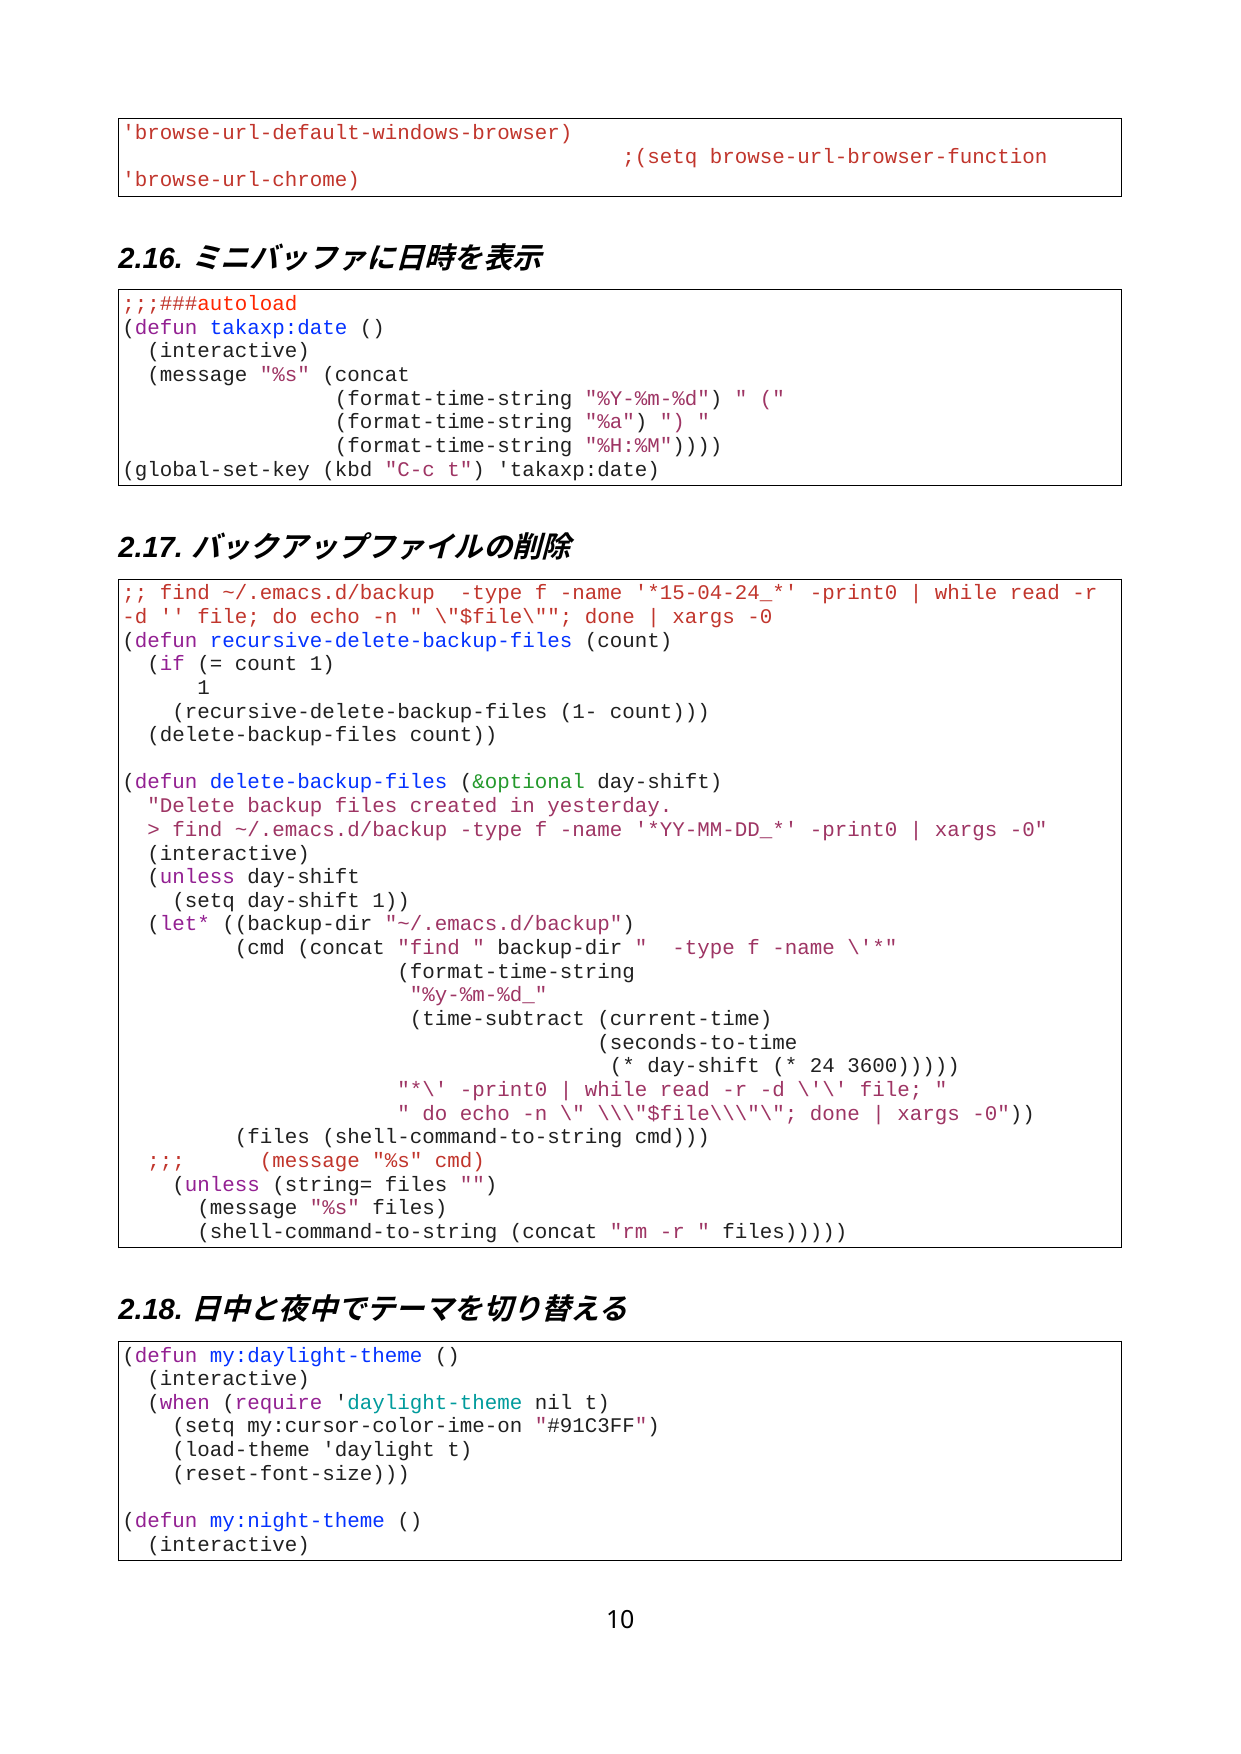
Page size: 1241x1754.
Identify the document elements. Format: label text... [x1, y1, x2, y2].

text "Delete backup files created in yesterday. [119, 791, 1121, 815]
text (files (shell-command-to-string cmd))) [119, 1122, 1121, 1146]
text (when (require 'daylight-theme nil t) [119, 1388, 1121, 1412]
text 'browse-url-default-windows-browser) [119, 119, 1121, 142]
text (message "%s" (concat [119, 360, 1121, 384]
subtitle 日中と夜中でテーマを切り替える [118, 1286, 1122, 1328]
text (format-time-string "%a") ") " [119, 407, 1121, 431]
text (shell-command-to-string (concat "rm -r " files))))) [119, 1217, 1121, 1247]
text (let* ((backup-dir "~/.emacs.d/backup") [119, 909, 1121, 933]
text (defun recursive-delete-backup-files (count) [119, 626, 1121, 649]
text (cmd (concat "find " backup-dir " -type f -name \'*" [119, 933, 1121, 957]
text > find ~/.emacs.d/backup -type f -name '*YY-MM-DD_*' -print0 | xargs -0" [119, 815, 1121, 838]
text (* day-shift (* 24 3600))))) [119, 1051, 1121, 1075]
subtitle バックアップファイルの削除 [118, 524, 1122, 566]
text (if (= count 1) [119, 649, 1121, 673]
text (recursive-delete-backup-files (1- count))) [119, 697, 1121, 720]
text (setq day-shift 1)) [119, 886, 1121, 909]
text (unless day-shift [119, 862, 1121, 886]
text (seconds-to-time [119, 1028, 1121, 1051]
text 1 [119, 673, 1121, 697]
text (format-time-string [119, 957, 1121, 980]
text (unless (string= files "") [119, 1169, 1121, 1193]
text ;;; (message "%s" cmd) [119, 1146, 1121, 1169]
text ;;;###autoload [119, 290, 1121, 313]
text " do echo -n \" \\\"$file\\\"\"; done | xargs -0")) [119, 1099, 1121, 1122]
text (setq my:cursor-color-ime-on "#91C3FF") [119, 1412, 1121, 1435]
text (time-subtract (current-time) [119, 1004, 1121, 1028]
text (interactive) [119, 1364, 1121, 1388]
text (interactive) [119, 336, 1121, 360]
subtitle ミニバッファに日時を表示 [118, 234, 1122, 277]
text (delete-backup-files count)) [119, 720, 1121, 744]
text (defun my:night-theme () [119, 1506, 1121, 1530]
text "*\' -print0 | while read -r -d \'\' file; " [119, 1075, 1121, 1099]
text (format-time-string "%Y-%m-%d") " (" [119, 384, 1121, 407]
text (format-time-string "%H:%M")))) [119, 431, 1121, 455]
text (defun delete-backup-files (&optional day-shift) [119, 768, 1121, 791]
text ;; find ~/.emacs.d/backup -type f -name '*15-04-24_*' -print0 | while read -r -d '' file; do echo -n " \"$file\""; done | xargs -0 [119, 580, 1121, 626]
text ;(setq browse-url-browser-function 'browse-url-chrome) [119, 142, 1121, 196]
text (defun takaxp:date () [119, 313, 1121, 336]
text (defun my:daylight-theme () [119, 1342, 1121, 1364]
text (load-theme 'daylight t) [119, 1435, 1121, 1459]
text (global-set-key (kbd "C-c t") 'takaxp:date) [119, 455, 1121, 485]
text (interactive) [119, 838, 1121, 862]
text (reset-font-size))) [119, 1459, 1121, 1482]
text (interactive) [119, 1530, 1121, 1560]
text (message "%s" files) [119, 1193, 1121, 1217]
text "%y-%m-%d_" [119, 980, 1121, 1004]
